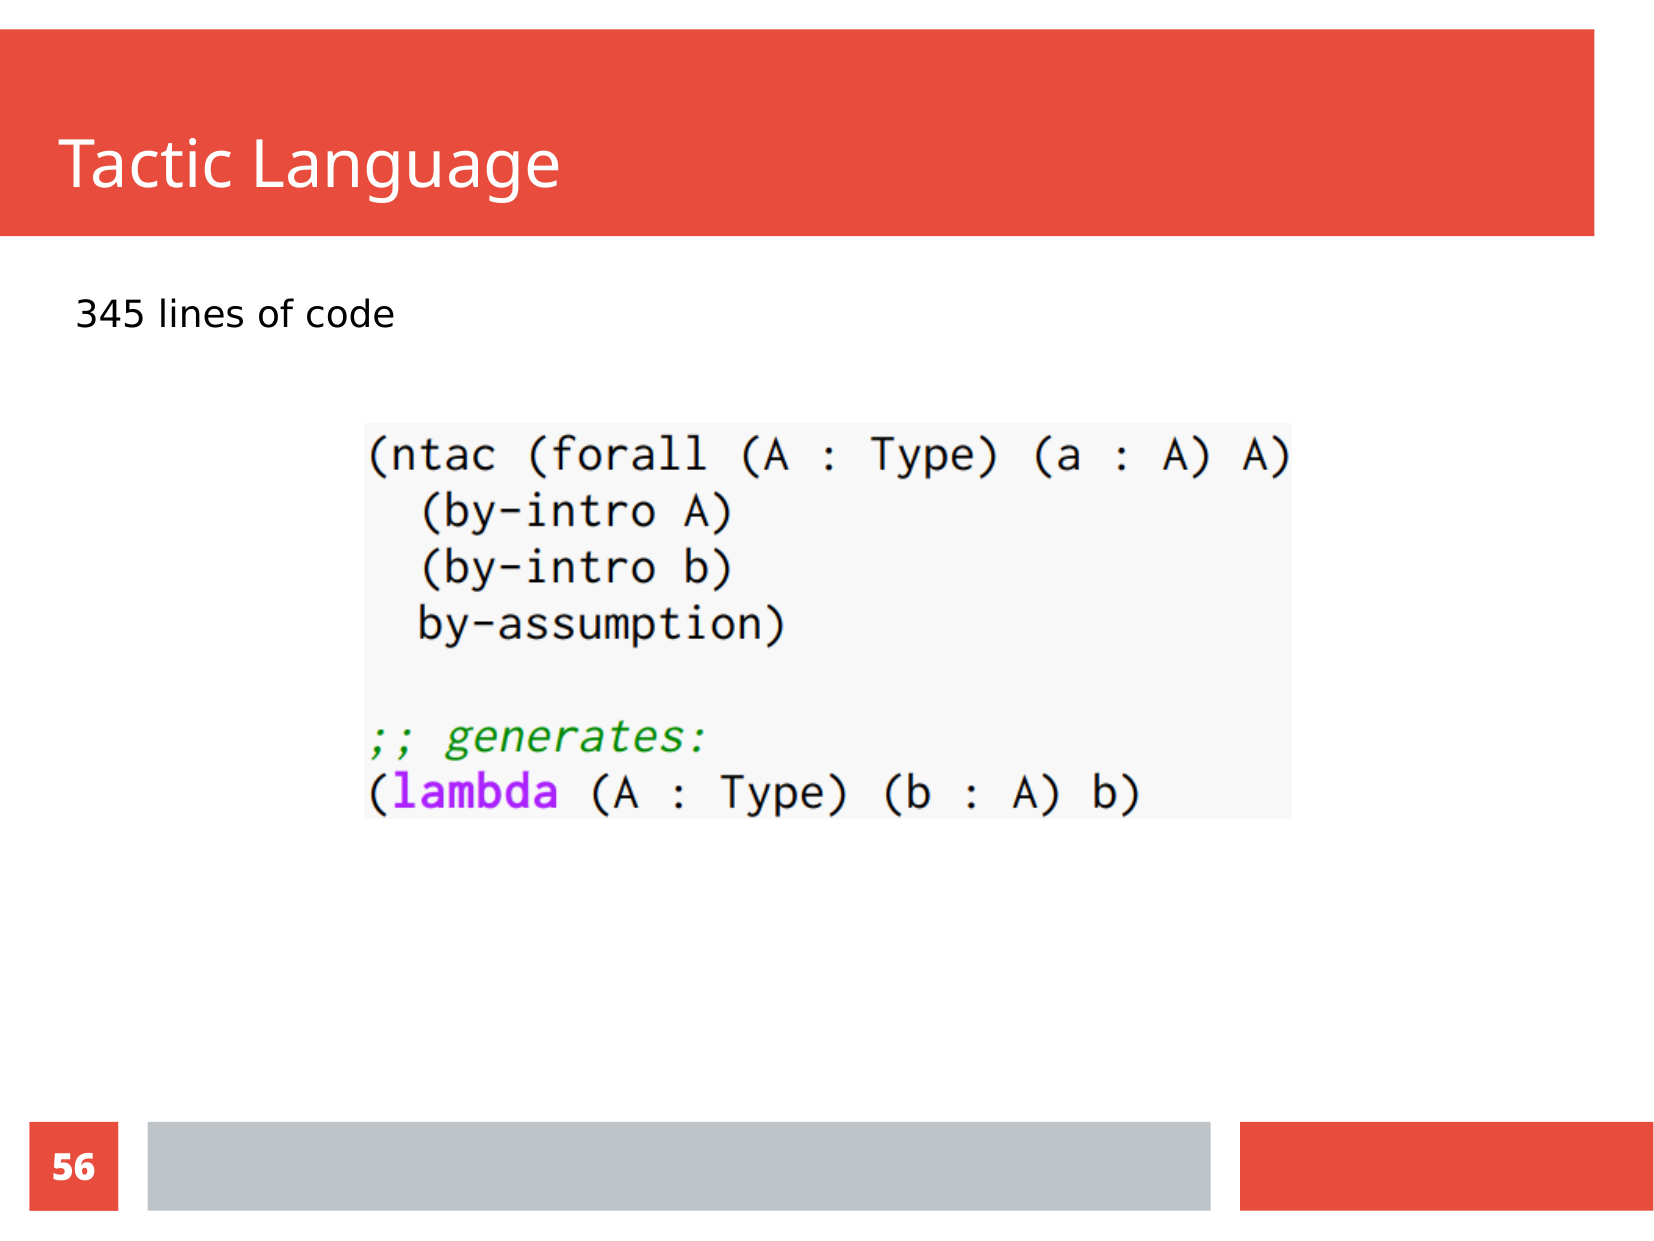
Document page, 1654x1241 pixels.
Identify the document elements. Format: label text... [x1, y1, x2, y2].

text_box 345 lines of code [60, 285, 556, 344]
picture [364, 423, 1292, 819]
title Tactic Language [59, 59, 1595, 207]
